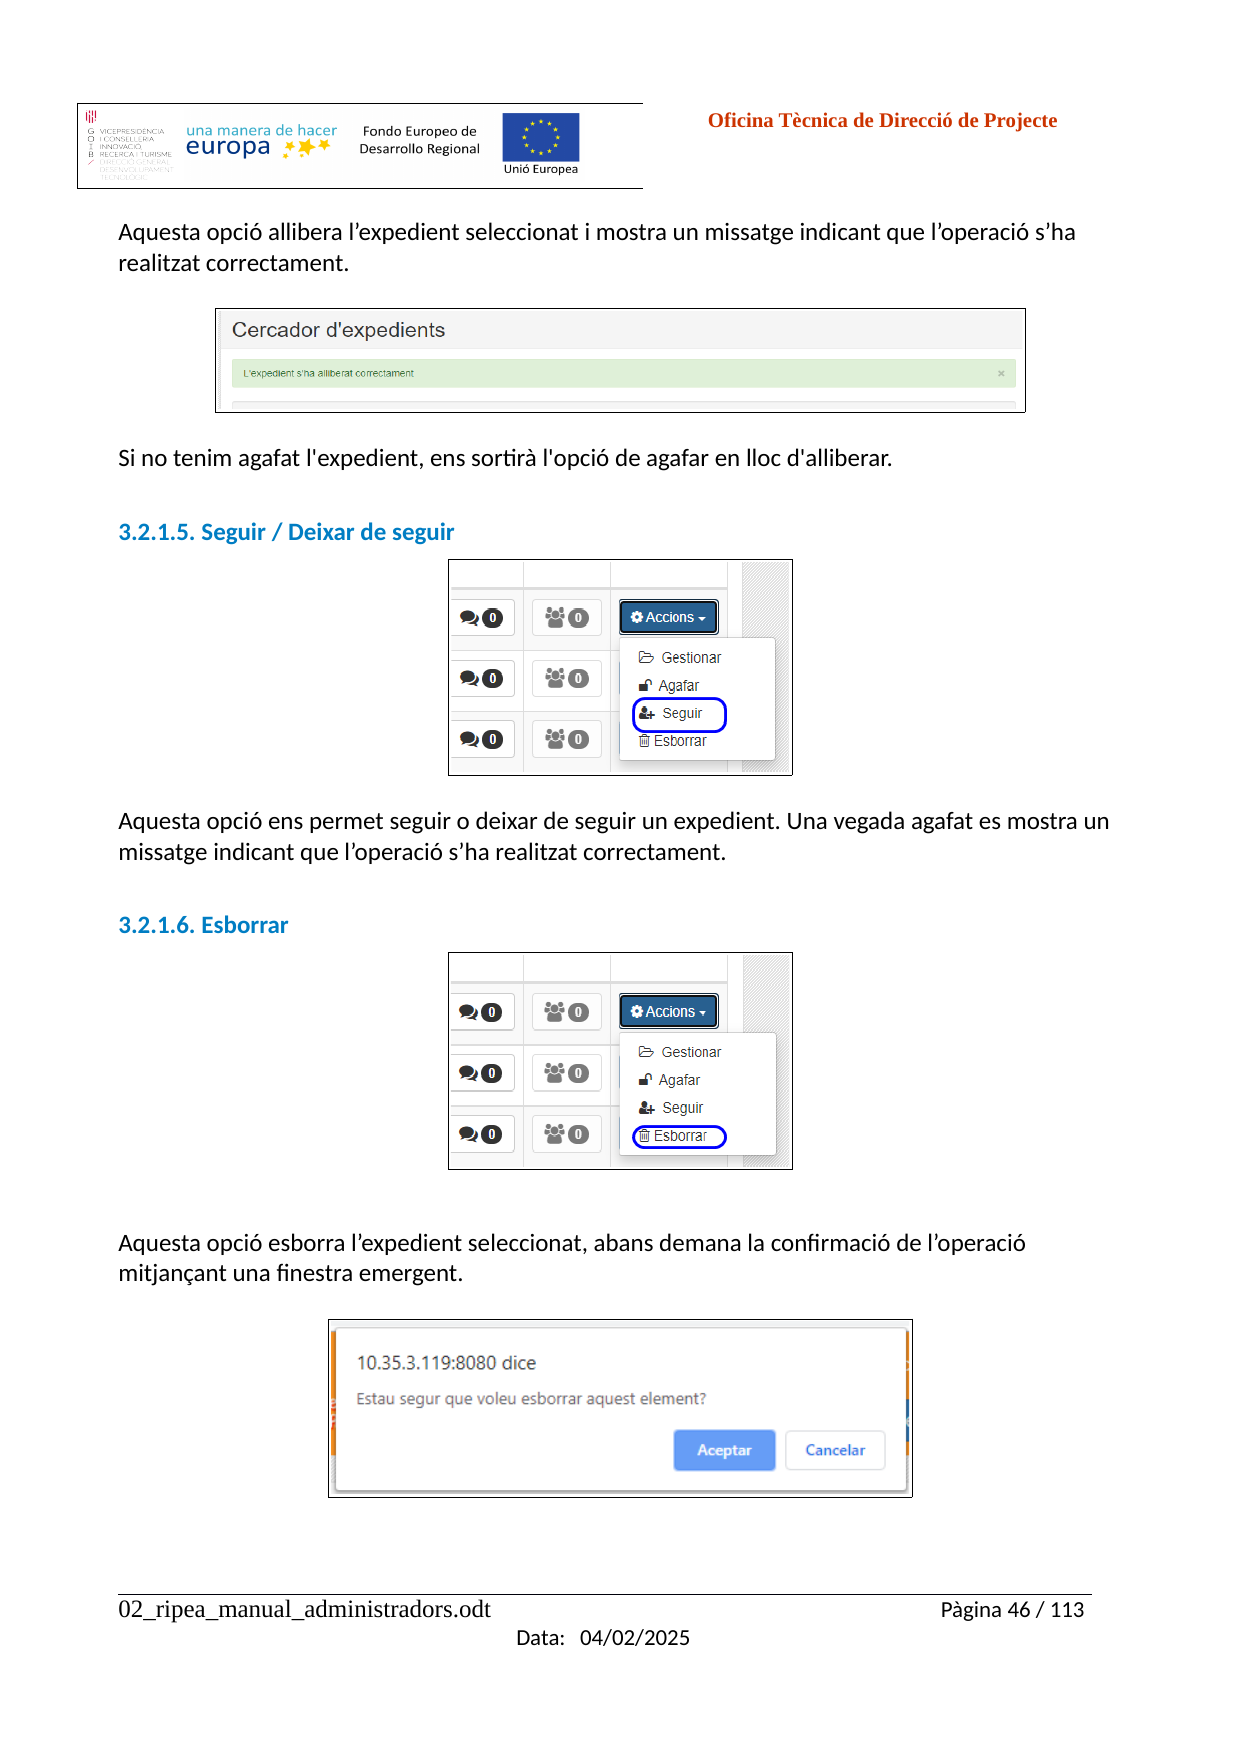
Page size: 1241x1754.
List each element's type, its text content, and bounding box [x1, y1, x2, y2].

subtitle 3.2.1.6. Esborrar [118, 909, 1122, 940]
picture [184, 108, 585, 182]
picture [82, 108, 178, 182]
picture [451, 562, 789, 772]
text Aquesta opció ens permet seguir o deixar de seguir un expedient. Una vegada agafat es mostra un missatge indicant que l’operació s’ha realitzat correctament. [118, 805, 1122, 866]
picture [218, 311, 1023, 409]
text Aquesta opció allibera l’expedient seleccionat i mostra un missatge indicant que l’operació s’ha realitzat correctament. [118, 216, 1122, 277]
subtitle 3.2.1.5. Seguir / Deixar de seguir [118, 516, 1122, 547]
picture [331, 1321, 910, 1494]
picture [450, 955, 790, 1167]
text Aquesta opció esborra l’expedient seleccionat, abans demana la confirmació de l’operació mitjançant una finestra emergent. [118, 1227, 1122, 1288]
text Si no tenim agafat l'expedient, ens sortirà l'opció de agafar en lloc d'alliberar. [118, 442, 1122, 473]
